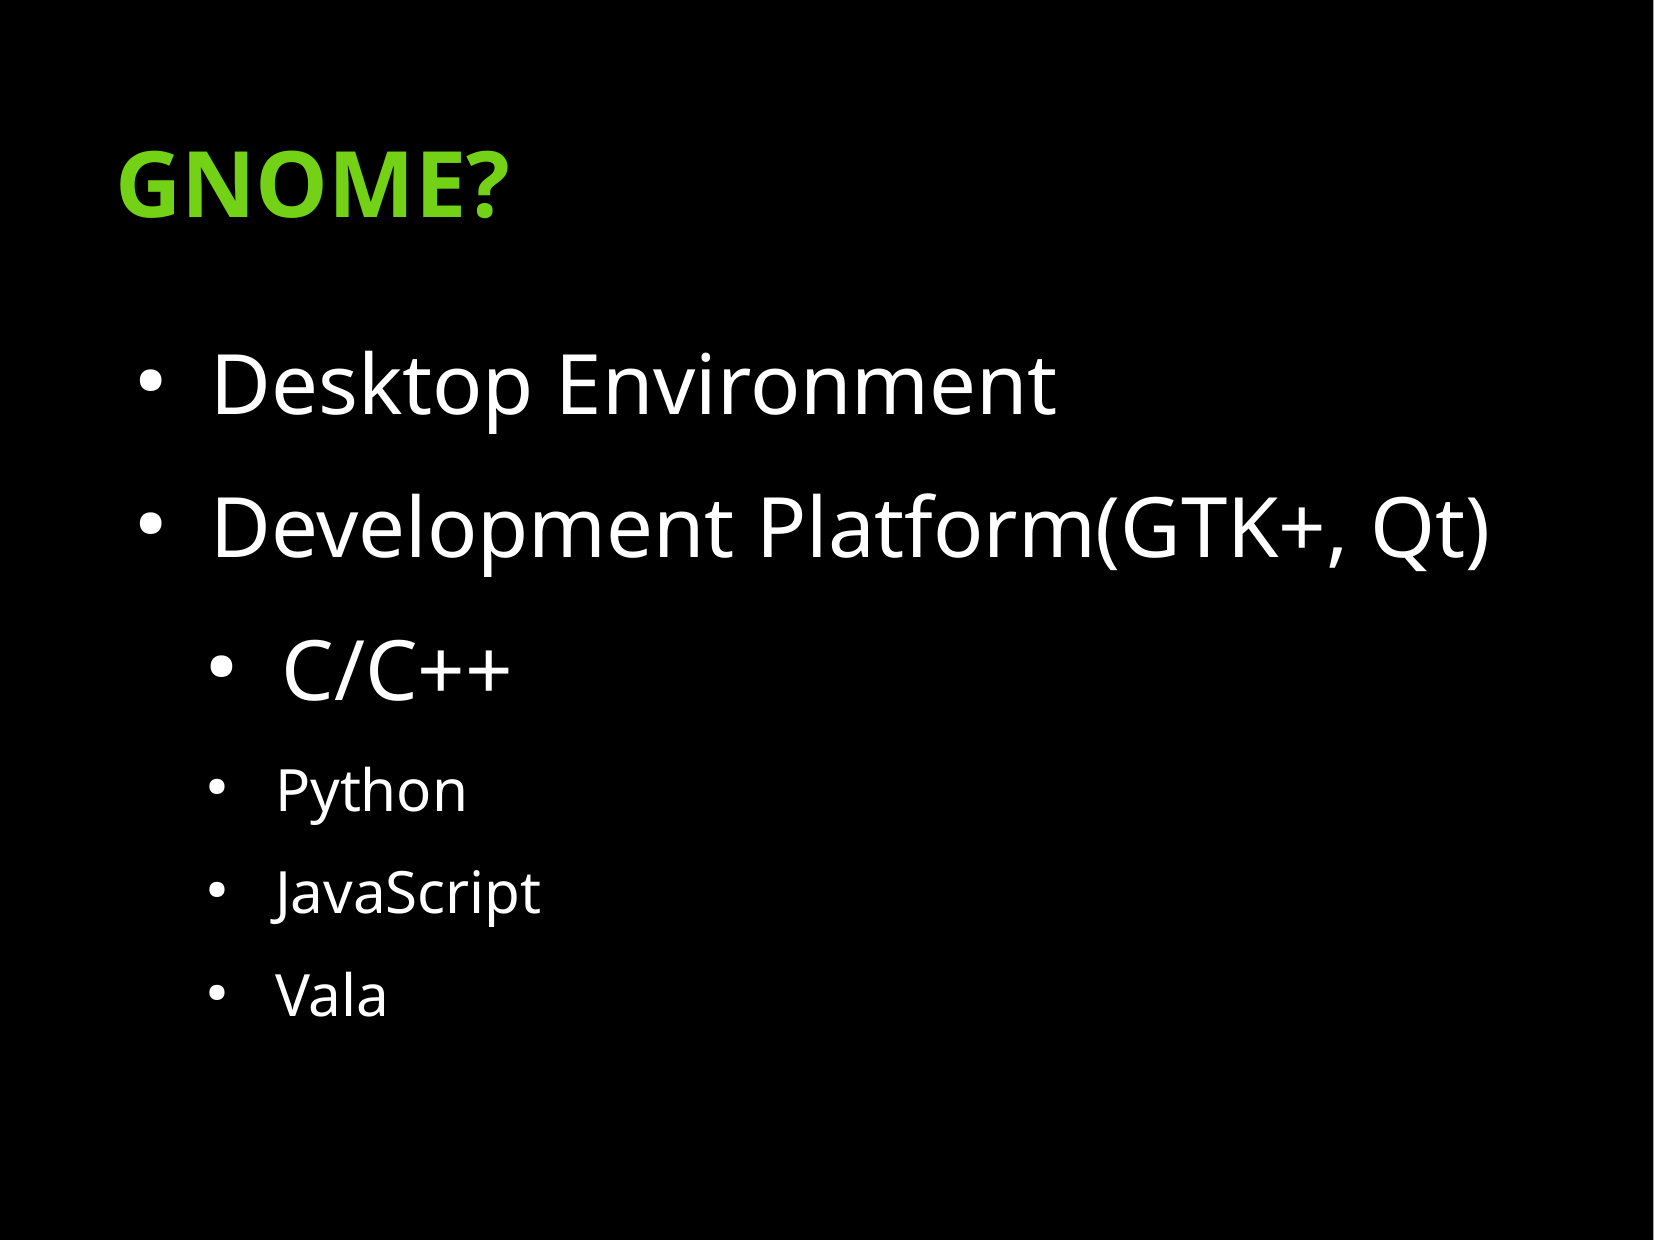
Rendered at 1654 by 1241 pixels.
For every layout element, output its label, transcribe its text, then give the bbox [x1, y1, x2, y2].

title GNOME? [115, 78, 1539, 287]
list Desktop Environment Development Platform(GTK+, Qt) C/C++ Python JavaScript Vala [118, 325, 1536, 1045]
